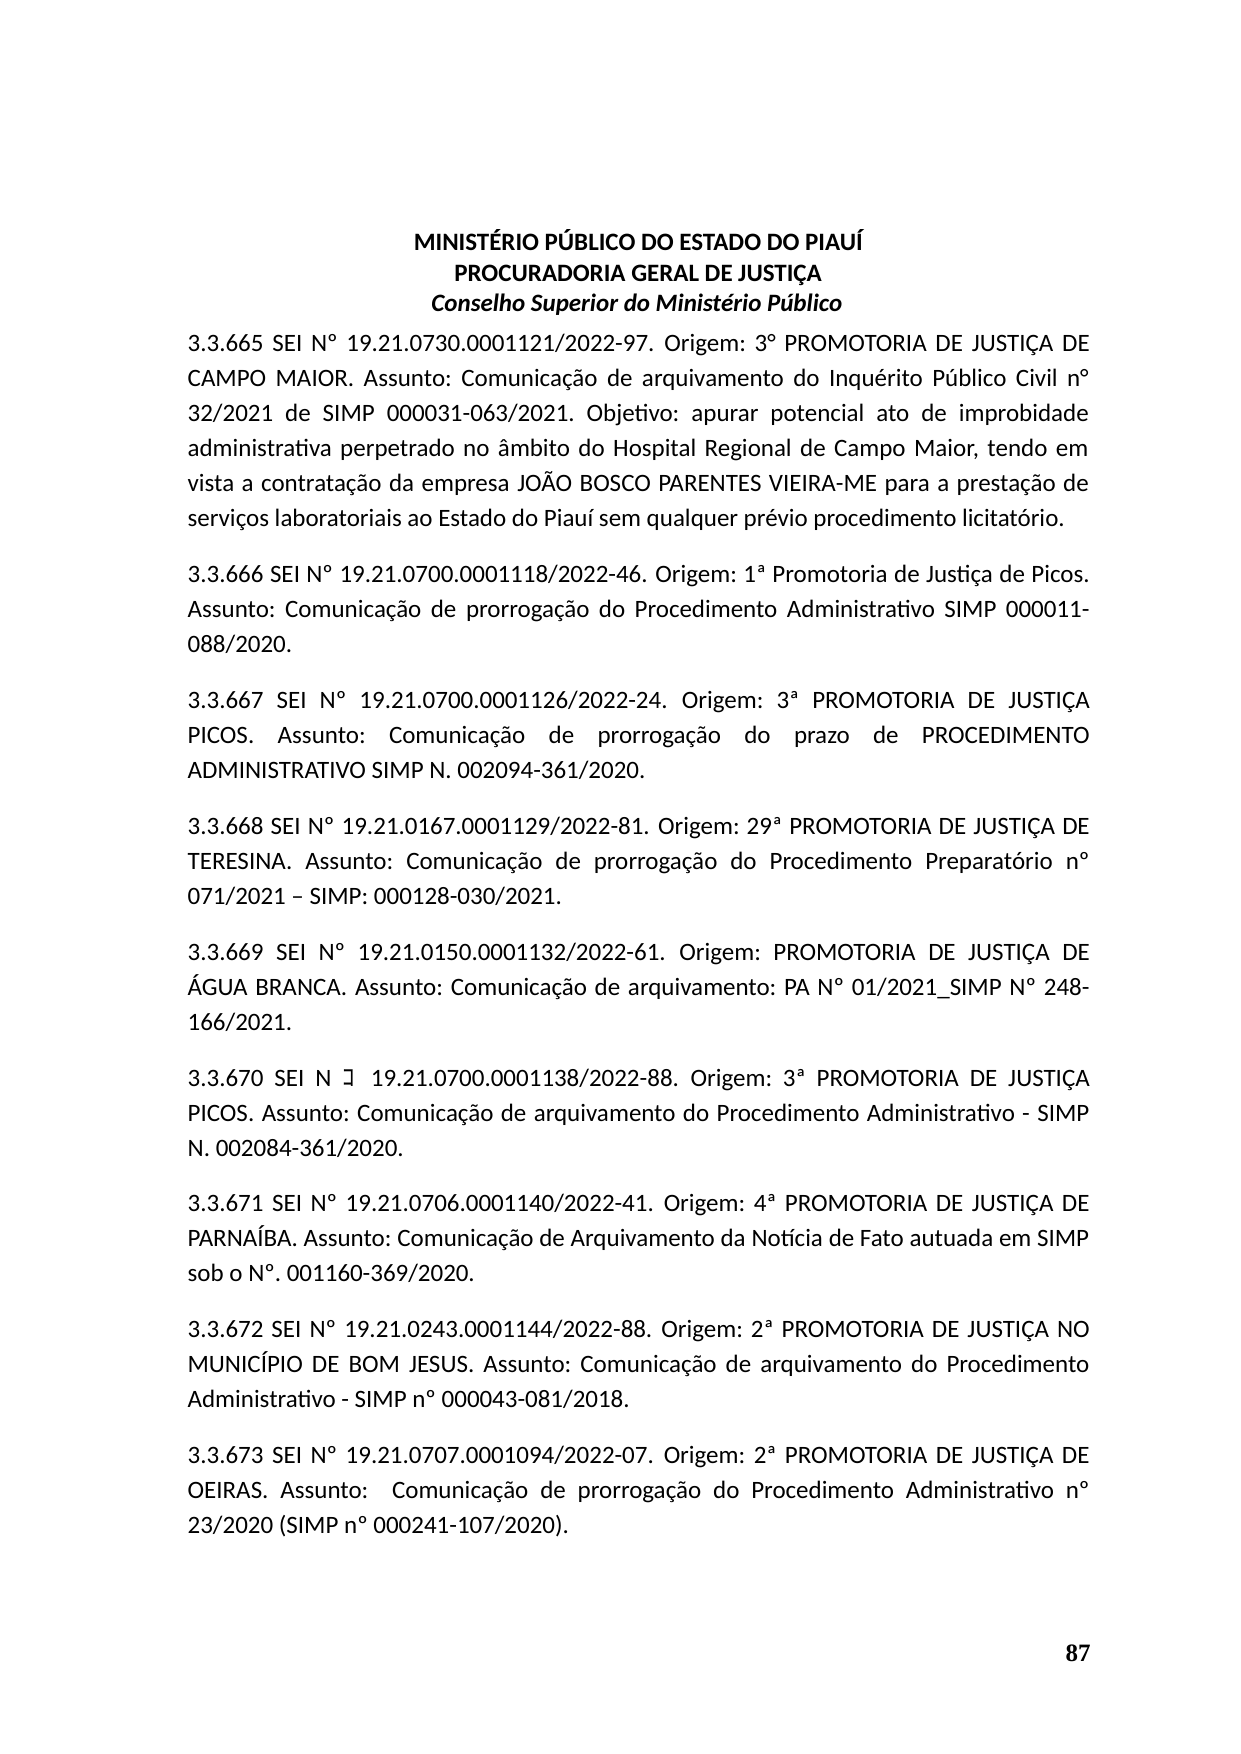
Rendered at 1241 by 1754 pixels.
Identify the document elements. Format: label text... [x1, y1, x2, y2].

text 3.3.671 SEI Nº 19.21.0706.0001140/2022-41. Origem: 4ª PROMOTORIA DE JUSTIÇA DE PARNAÍBA. Assunto: Comunicação de Arquivamento da Notícia de Fato autuada em SIMP sob o Nº. 001160-369/2020. [187, 1187, 1090, 1288]
text 3.3.666 SEI Nº 19.21.0700.0001118/2022-46. Origem: 1ª Promotoria de Justiça de Picos. Assunto: Comunicação de prorrogação do Procedimento Administrativo SIMP 000011-088/2020. [187, 558, 1090, 659]
text 3.3.673 SEI Nº 19.21.0707.0001094/2022-07. Origem: 2ª PROMOTORIA DE JUSTIÇA DE OEIRAS. Assunto: Comunicação de prorrogação do Procedimento Administrativo nº 23/2020 (SIMP nº 000241-107/2020). [187, 1439, 1090, 1540]
text 3.3.667 SEI Nº 19.21.0700.0001126/2022-24. Origem: 3ª PROMOTORIA DE JUSTIÇA PICOS. Assunto: Comunicação de prorrogação do prazo de PROCEDIMENTO ADMINISTRATIVO SIMP N. 002094-361/2020. [187, 684, 1090, 785]
text 3.3.672 SEI Nº 19.21.0243.0001144/2022-88. Origem: 2ª PROMOTORIA DE JUSTIÇA NO MUNICÍPIO DE BOM JESUS. Assunto: Comunicação de arquivamento do Procedimento Administrativo - SIMP nº 000043-081/2018. [187, 1313, 1090, 1414]
text 3.3.668 SEI Nº 19.21.0167.0001129/2022-81. Origem: 29ª PROMOTORIA DE JUSTIÇA DE TERESINA. Assunto: Comunicação de prorrogação do Procedimento Preparatório nº 071/2021 – SIMP: 000128-030/2021. [187, 810, 1090, 911]
text 3.3.669 SEI Nº 19.21.0150.0001132/2022-61. Origem: PROMOTORIA DE JUSTIÇA DE ÁGUA BRANCA. Assunto: Comunicação de arquivamento: PA Nº 01/2021_SIMP Nº 248-166/2021. [187, 936, 1090, 1036]
text 3.3.665 SEI Nº 19.21.0730.0001121/2022-97. Origem: 3° PROMOTORIA DE JUSTIÇA DE CAMPO MAIOR. Assunto: Comunicação de arquivamento do Inquérito Público Civil n° 32/2021 de SIMP 000031-063/2021. Objetivo: apurar potencial ato de improbidade administrativa perpetrado no âmbito do Hospital Regional de Campo Maior, tendo em vista a contratação da empresa JOÃO BOSCO PARENTES VIEIRA-ME para a prestação de serviços laboratoriais ao Estado do Piauí sem qualquer prévio procedimento licitatório. [187, 327, 1090, 533]
text 3.3.670 SEI Nｺ 19.21.0700.0001138/2022-88. Origem: 3ª PROMOTORIA DE JUSTIÇA PICOS. Assunto: Comunicação de arquivamento do Procedimento Administrativo - SIMP N. 002084-361/2020. [187, 1062, 1090, 1162]
